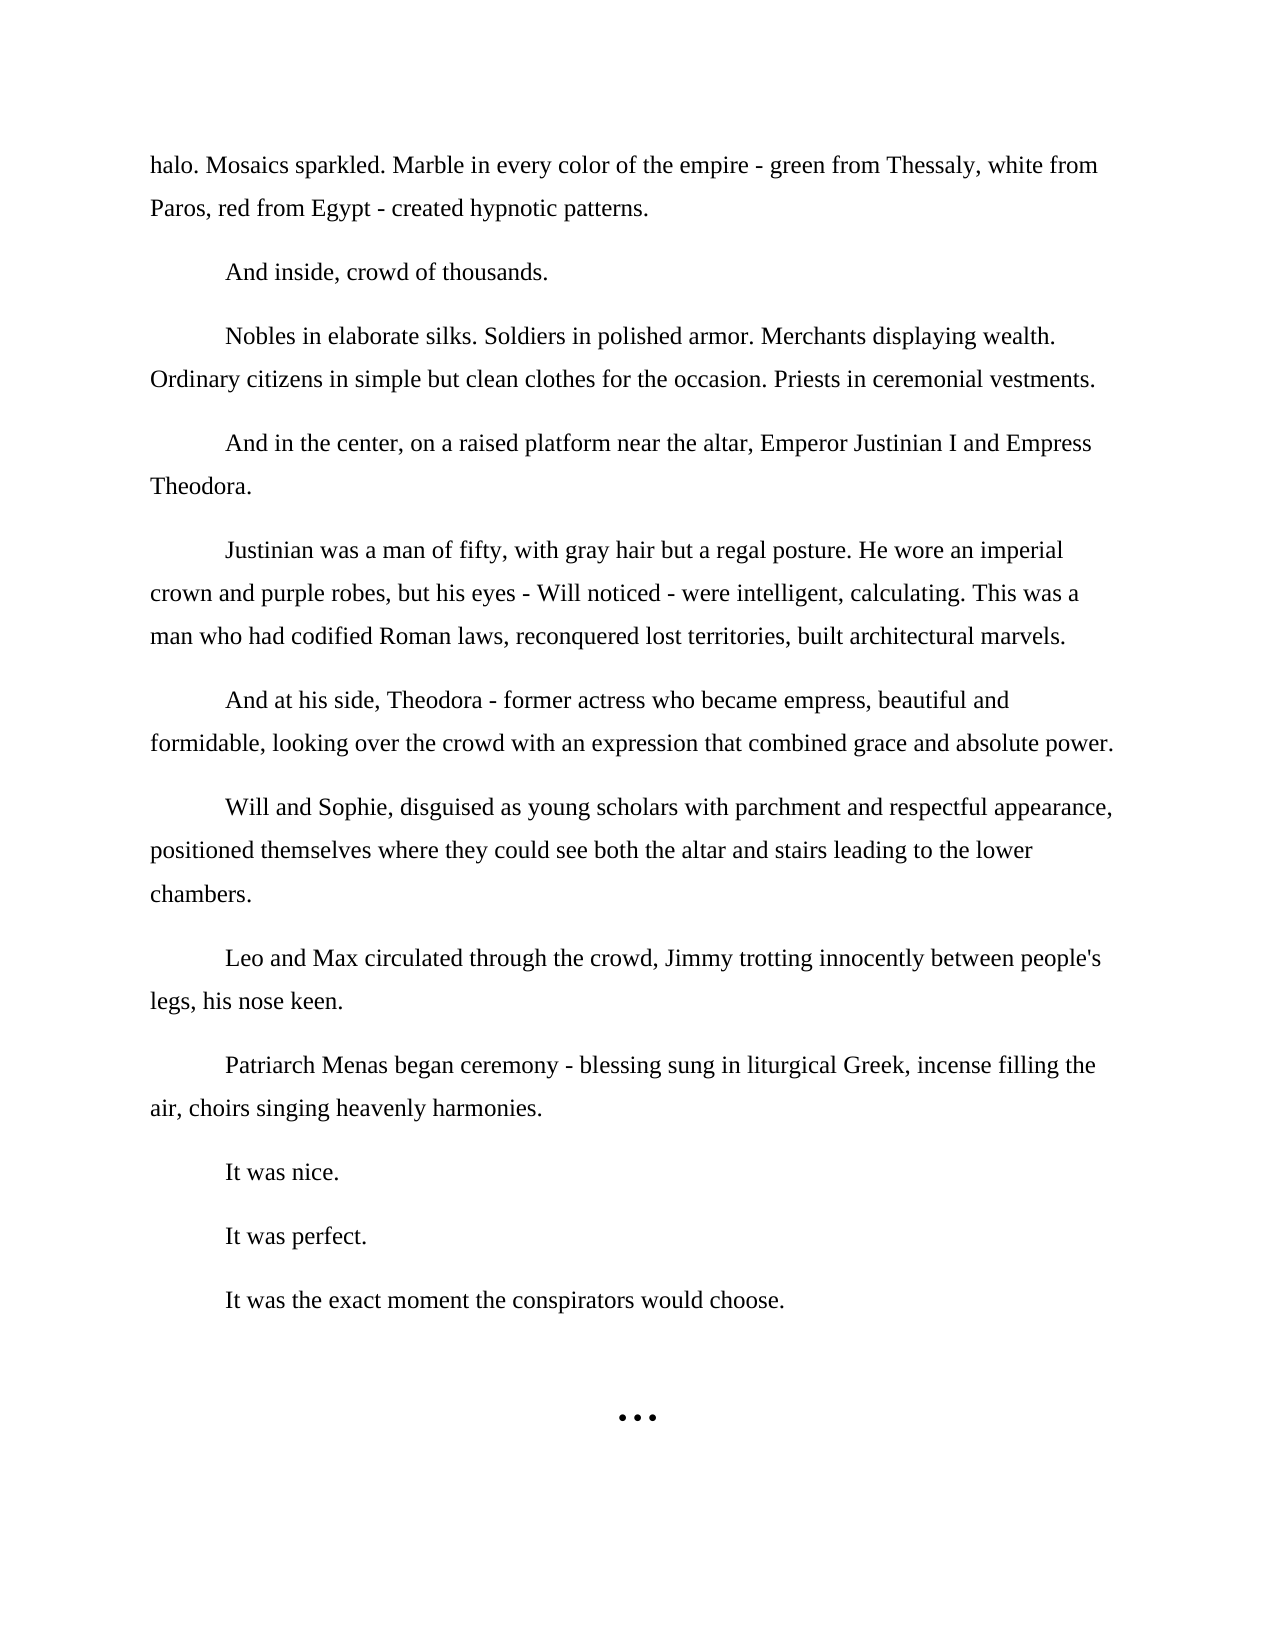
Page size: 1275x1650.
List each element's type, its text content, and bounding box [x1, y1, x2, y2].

text It was nice. [150, 1157, 1125, 1186]
text Will and Sophie, disguised as young scholars with parchment and respectful appearance, positioned themselves where they could see both the altar and stairs leading to the lower chambers. [150, 792, 1125, 907]
text And at his side, Theodora - former actress who became empress, beautiful and formidable, looking over the crowd with an expression that combined grace and absolute power. [150, 685, 1125, 757]
text Patriarch Menas began ceremony - blessing sung in liturgical Greek, incense filling the air, choirs singing heavenly harmonies. [150, 1050, 1125, 1122]
text It was the exact moment the conspirators would choose. [150, 1285, 1125, 1313]
text Justinian was a man of fifty, with gray hair but a regal posture. He wore an imperial crown and purple robes, but his eyes - Will noticed - were intelligent, calculating. This was a man who had codified Roman laws, reconquered lost territories, built architectural marvels. [150, 535, 1125, 650]
text And inside, crowd of thousands. [150, 257, 1125, 286]
text • • • [150, 1403, 1125, 1431]
text halo. Mosaics sparkled. Marble in every color of the empire - green from Thessaly, white from Paros, red from Egypt - created hypnotic patterns. [150, 150, 1125, 222]
text Nobles in elaborate silks. Soldiers in polished armor. Merchants displaying wealth. Ordinary citizens in simple but clean clothes for the occasion. Priests in ceremonial vestments. [150, 321, 1125, 393]
text Leo and Max circulated through the crowd, Jimmy trotting innocently between people's legs, his nose keen. [150, 943, 1125, 1014]
text And in the center, on a raised platform near the altar, Emperor Justinian I and Empress Theodora. [150, 428, 1125, 500]
text It was perfect. [150, 1221, 1125, 1249]
